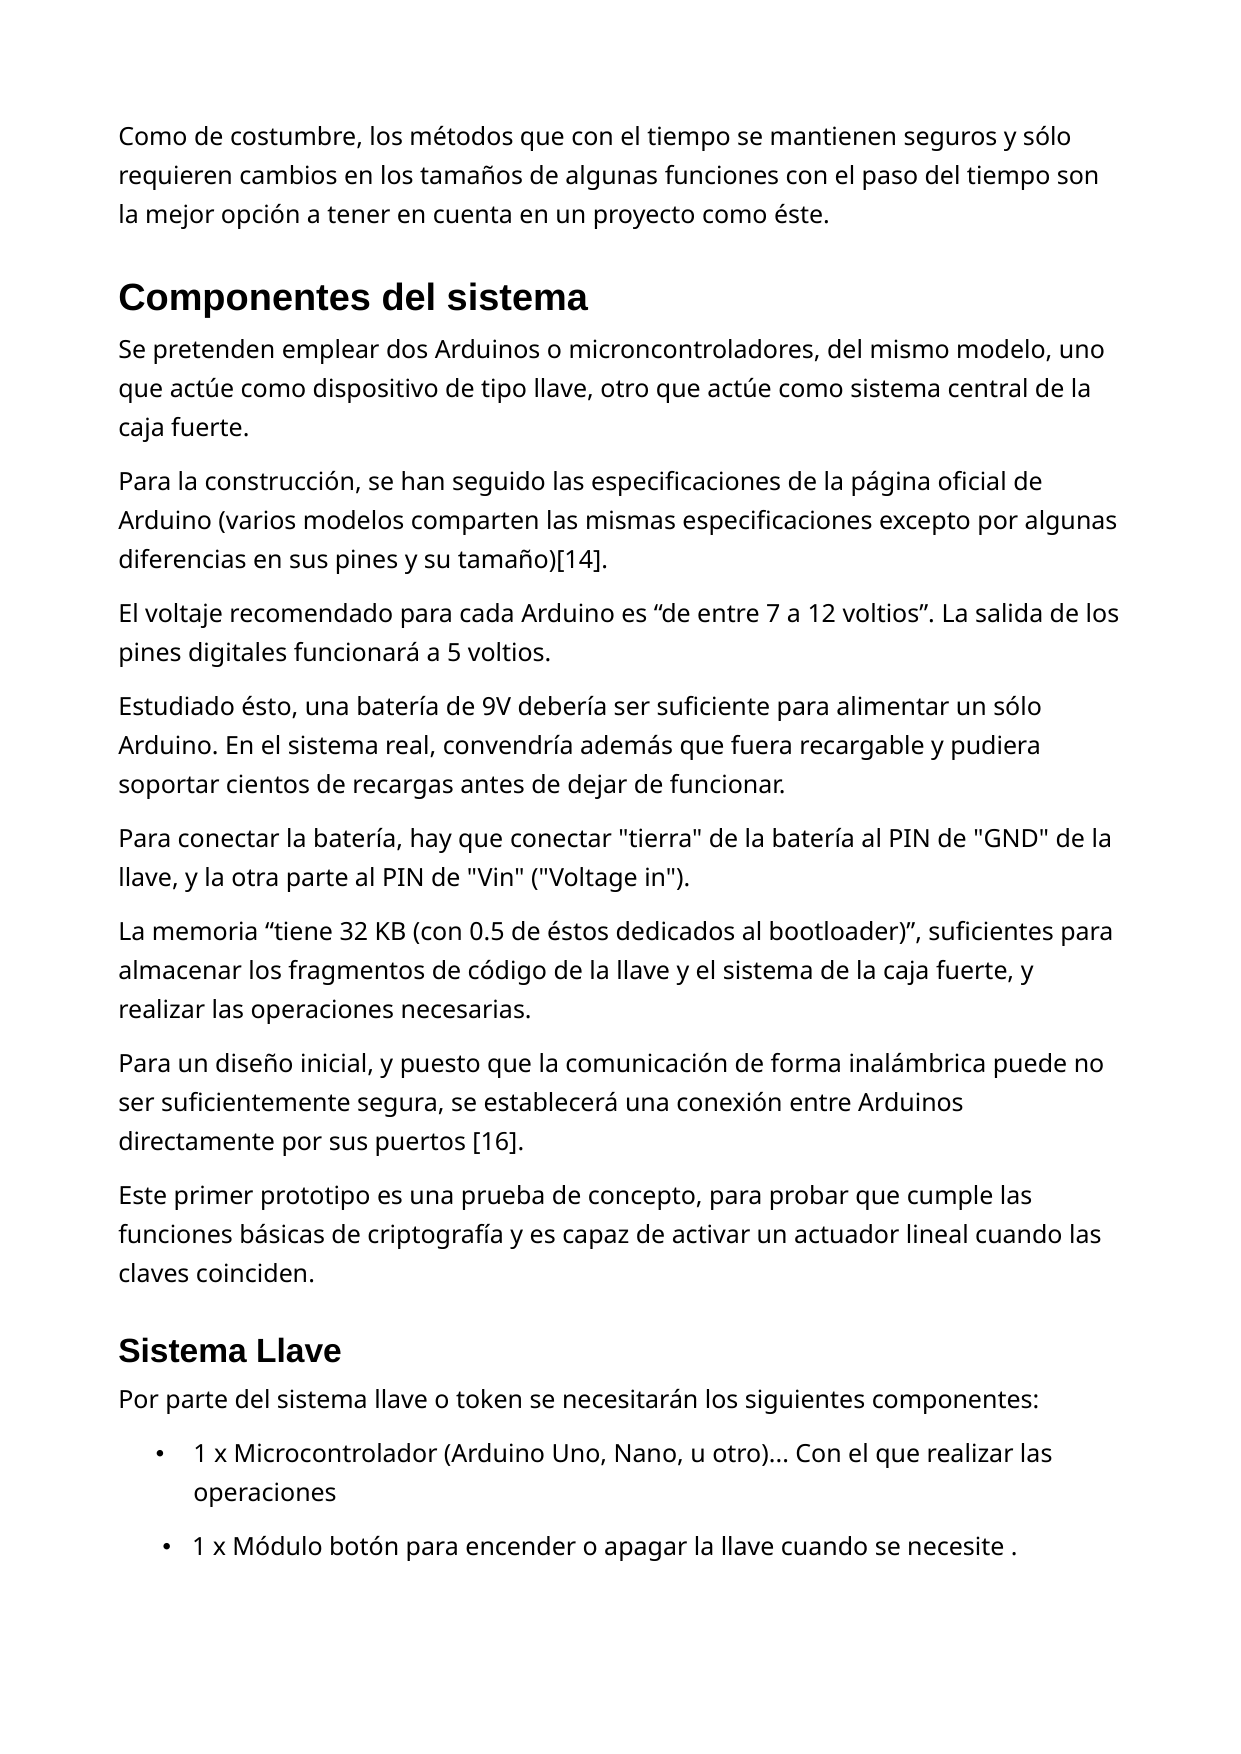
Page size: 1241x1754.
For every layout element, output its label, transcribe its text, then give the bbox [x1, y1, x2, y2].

text Este primer prototipo es una prueba de concepto, para probar que cumple las funciones básicas de criptografía y es capaz de activar un actuador lineal cuando las claves coinciden. [118, 1178, 1122, 1290]
text Como de costumbre, los métodos que con el tiempo se mantienen seguros y sólo requieren cambios en los tamaños de algunas funciones con el paso del tiempo son la mejor opción a tener en cuenta en un proyecto como éste. [118, 118, 1122, 231]
text Se pretenden emplear dos Arduinos o microncontroladores, del mismo modelo, uno que actúe como dispositivo de tipo llave, otro que actúe como sistema central de la caja fuerte. [118, 331, 1122, 444]
text Estudiado ésto, una batería de 9V debería ser suficiente para alimentar un sólo Arduino. En el sistema real, convendría además que fuera recargable y pudiera soportar cientos de recargas antes de dejar de funcionar. [118, 688, 1122, 801]
list 1 x Microcontrolador (Arduino Uno, Nano, u otro)... Con el que realizar las operaciones [156, 1435, 1122, 1509]
subtitle Componentes del sistema [118, 275, 1122, 319]
text Para un diseño inicial, y puesto que la comunicación de forma inalámbrica puede no ser suficientemente segura, se establecerá una conexión entre Arduinos directamente por sus puertos [16]. [118, 1046, 1122, 1158]
text La memoria “tiene 32 KB (con 0.5 de éstos dedicados al bootloader)”, suficientes para almacenar los fragmentos de código de la llave y el sistema de la caja fuerte, y realizar las operaciones necesarias. [118, 913, 1122, 1026]
subtitle Sistema Llave [118, 1331, 1122, 1369]
text El voltaje recomendado para cada Arduino es “de entre 7 a 12 voltios”. La salida de los pines digitales funcionará a 5 voltios. [118, 596, 1122, 669]
text Para la construcción, se han seguido las especificaciones de la página oficial de Arduino (varios modelos comparten las mismas especificaciones excepto por algunas diferencias en sus pines y su tamaño)[14]. [118, 463, 1122, 576]
list 1 x Módulo botón para encender o apagar la llave cuando se necesite . [162, 1528, 1122, 1562]
text Para conectar la batería, hay que conectar "tierra" de la batería al PIN de "GND" de la llave, y la otra parte al PIN de "Vin" ("Voltage in"). [118, 821, 1122, 894]
text Por parte del sistema llave o token se necesitarán los siguientes componentes: [118, 1382, 1122, 1416]
